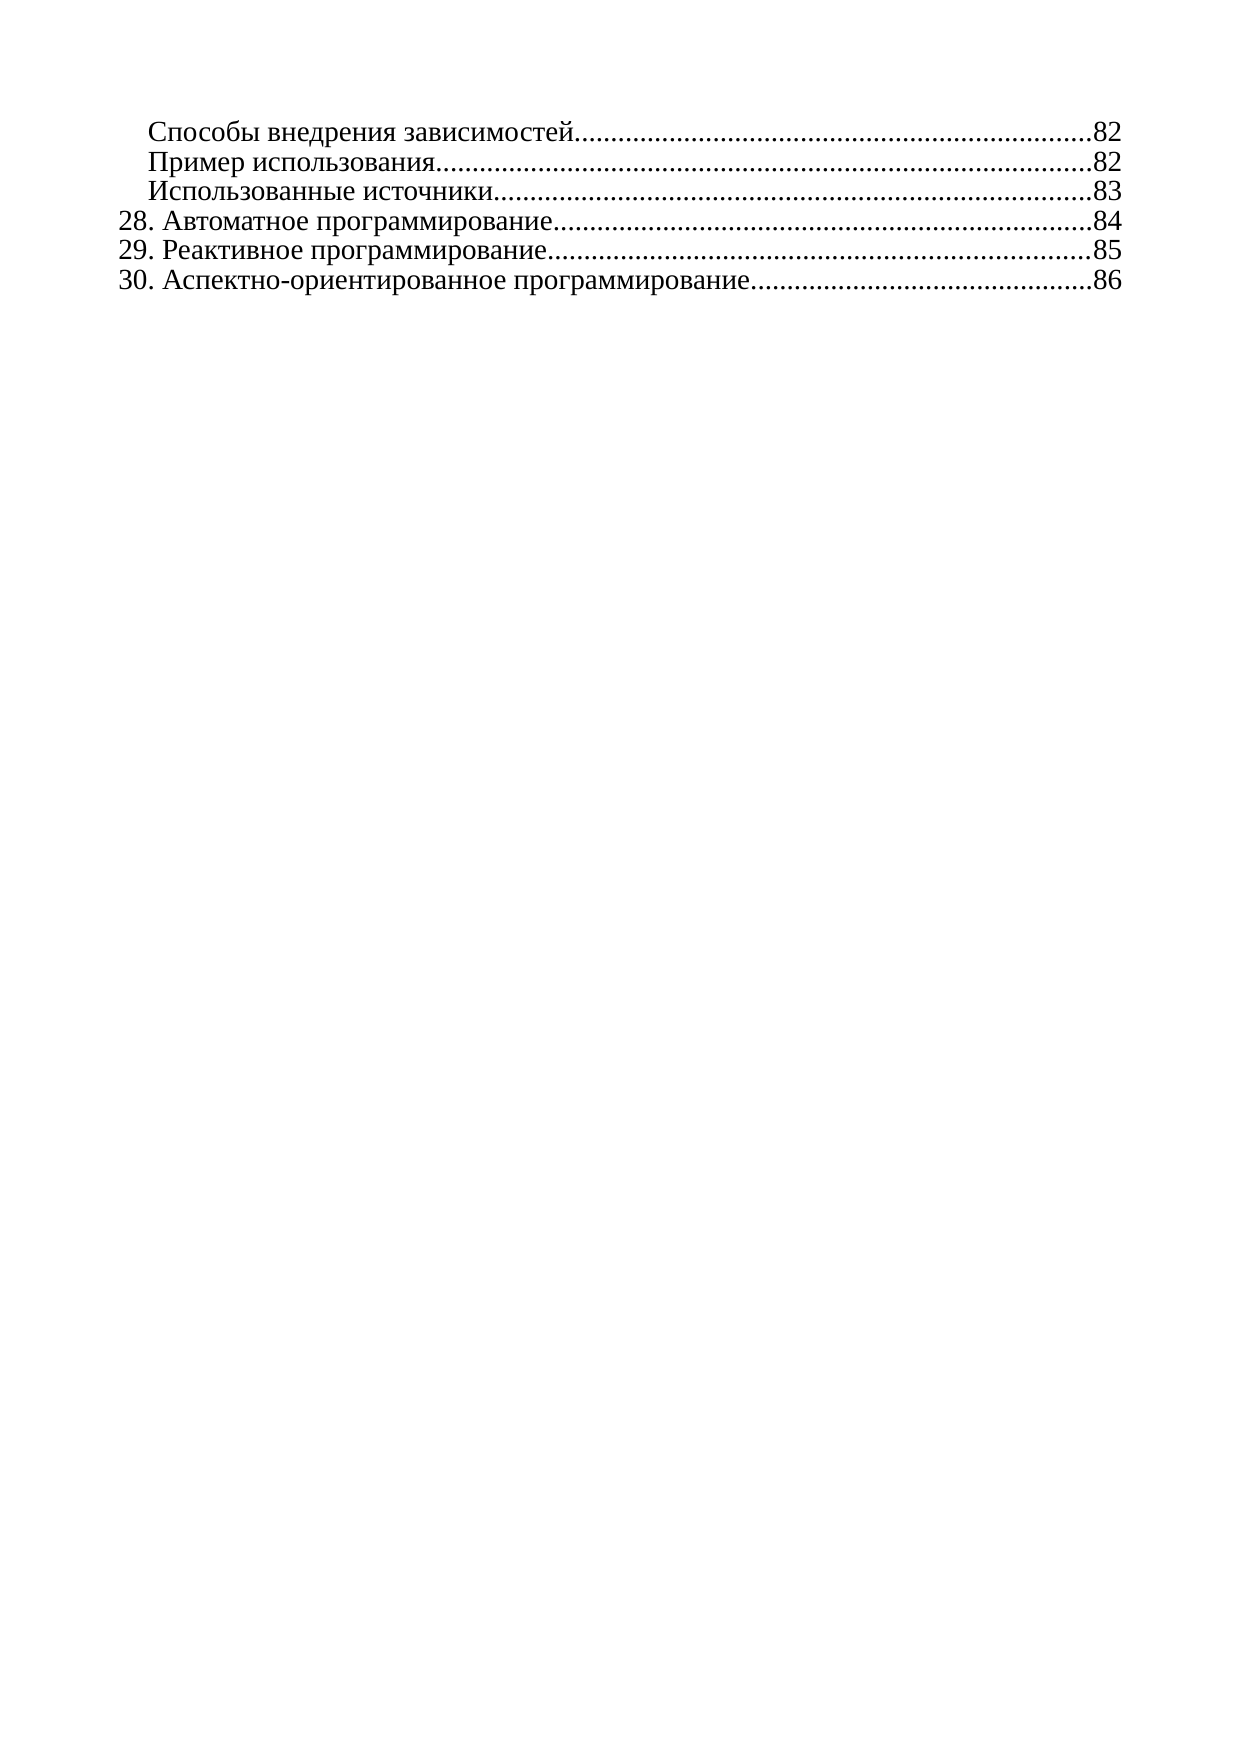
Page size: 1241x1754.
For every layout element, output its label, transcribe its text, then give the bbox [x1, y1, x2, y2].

text Пример использования 82 [148, 148, 1122, 177]
text 30. Аспектно-ориентированное программирование 86 [118, 266, 1122, 295]
text Использованные источники 83 [148, 177, 1122, 207]
text Способы внедрения зависимостей 82 [148, 118, 1122, 148]
text 29. Реактивное программирование 85 [118, 236, 1122, 266]
text 28. Автоматное программирование 84 [118, 207, 1122, 236]
